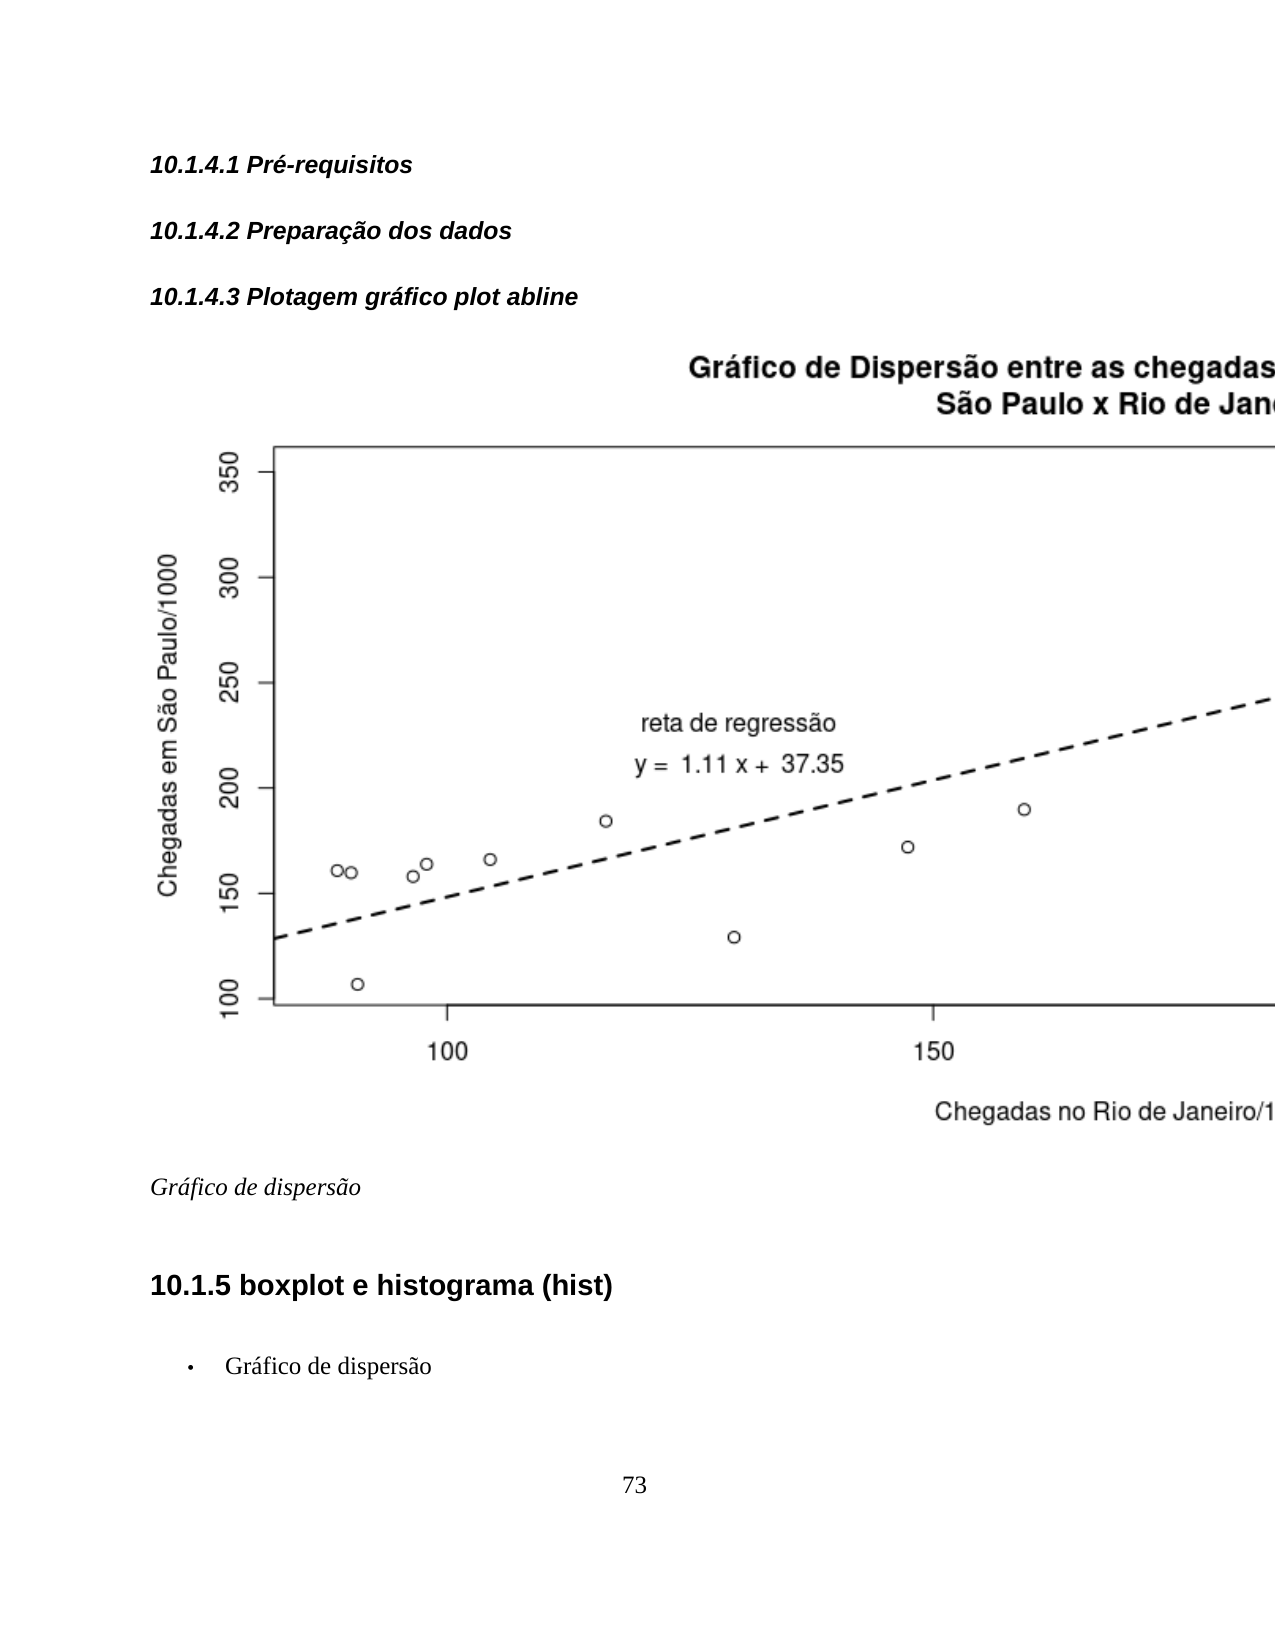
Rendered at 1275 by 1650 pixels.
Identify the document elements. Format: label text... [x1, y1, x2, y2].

subtitle 10.1.4.1 Pré-requisitos [150, 150, 1125, 178]
picture [150, 323, 1275, 1160]
subtitle 10.1.4.2 Preparação dos dados [150, 216, 1125, 244]
text Gráfico de dispersão [150, 1172, 1125, 1201]
list Gráfico de dispersão [187, 1351, 1125, 1409]
subtitle 10.1.4.3 Plotagem gráfico plot abline [150, 282, 1125, 311]
subtitle 10.1.5 boxplot e histograma (hist) [150, 1267, 1125, 1301]
